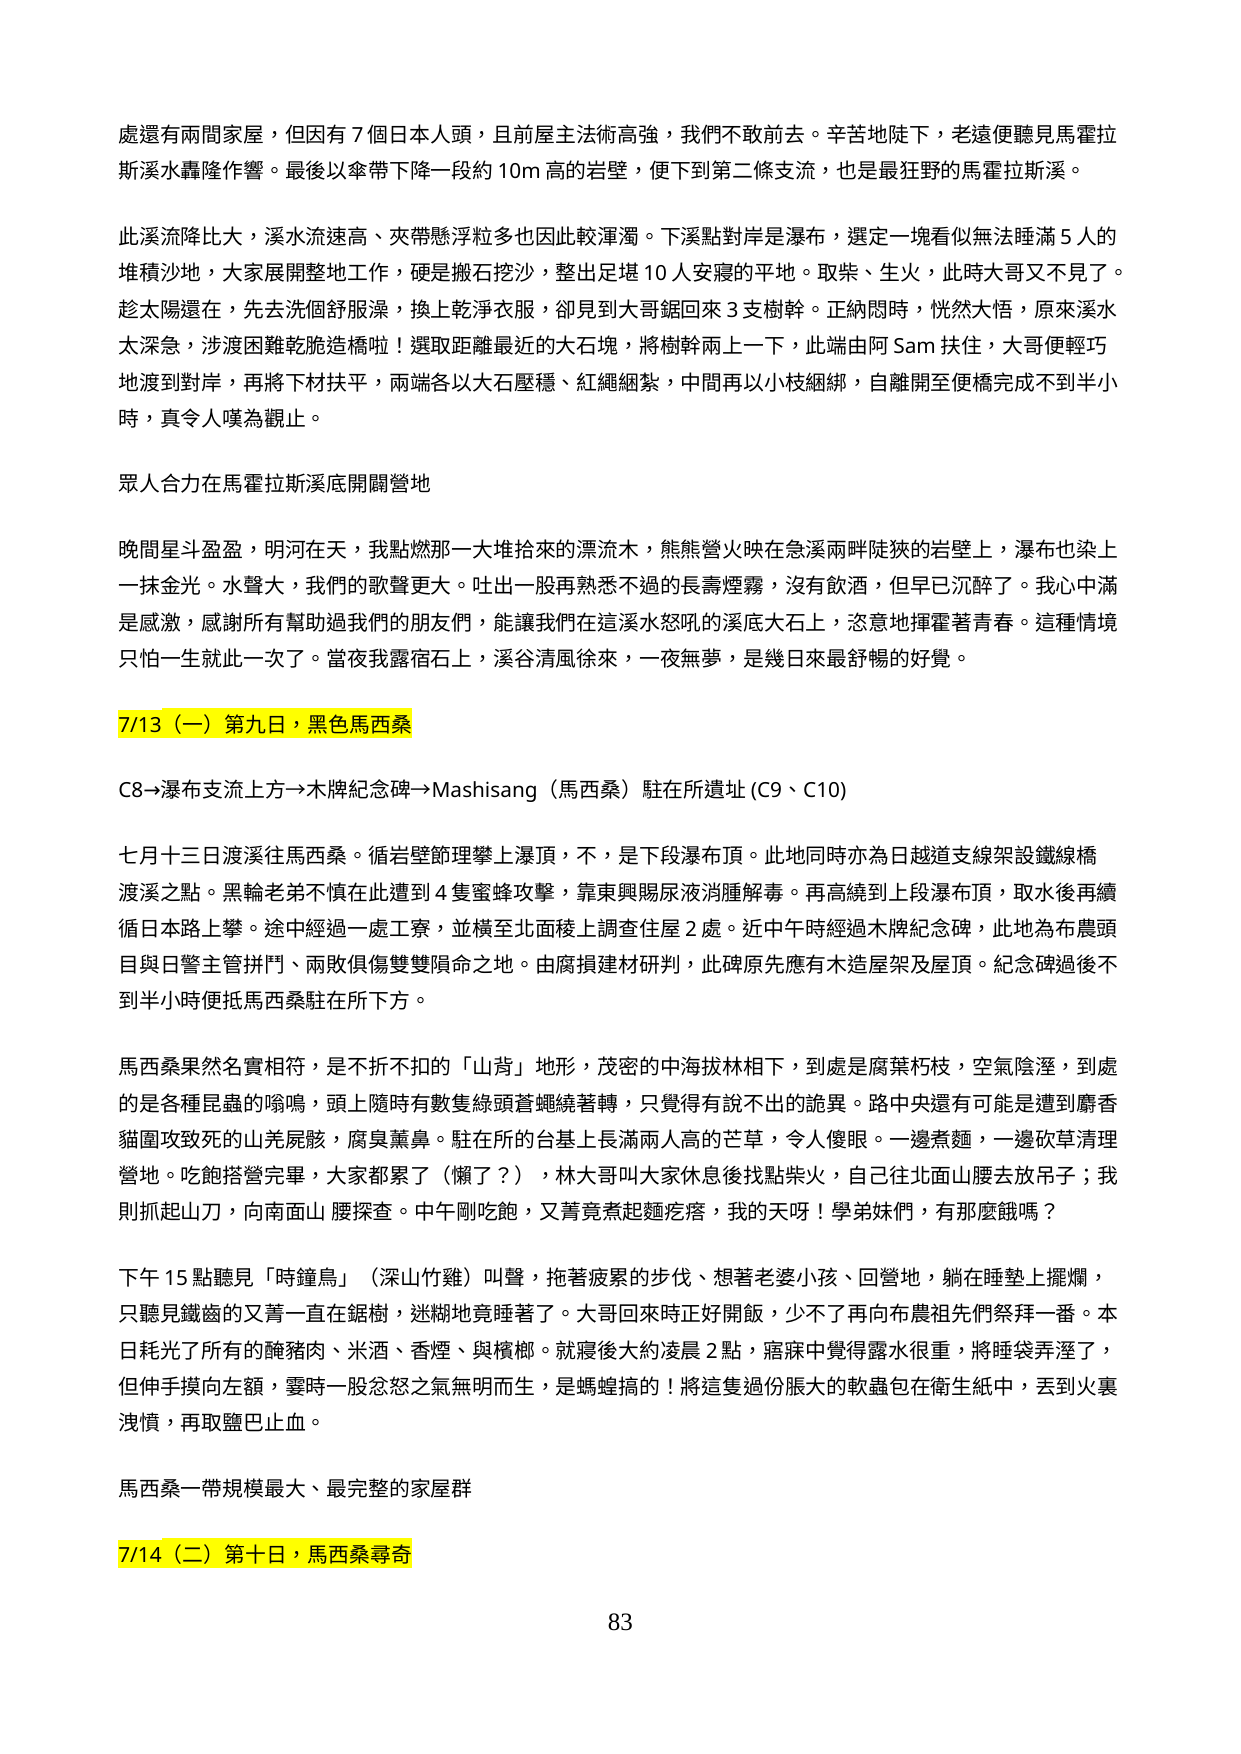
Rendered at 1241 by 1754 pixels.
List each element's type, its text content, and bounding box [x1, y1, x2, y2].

text 眾人合力在馬霍拉斯溪底開闢營地 [118, 468, 1122, 498]
text 馬西桑一帶規模最大、最完整的家屋群 [118, 1472, 1122, 1502]
text 七月十三日渡溪往馬西桑。循岩壁節理攀上瀑頂，不，是下段瀑布頂。此地同時亦為日越道支線架設鐵線橋 渡溪之點。黑輪老弟不慎在此遭到4隻蜜蜂攻擊，靠東興賜尿液消腫解毒。再高繞到上段瀑布頂，取水後再續循日本路上攀。途中經過一處工寮，並橫至北面稜上調查住屋2處。近中午時經過木牌紀念碑，此地為布農頭目與日警主管拼鬥、兩敗俱傷雙雙隕命之地。由腐損建材研判，此碑原先應有木造屋架及屋頂。紀念碑過後不到半小時便抵馬西桑駐在所下方。 [118, 839, 1122, 1015]
text C8→瀑布支流上方→木牌紀念碑→Mashisang（馬西桑）駐在所遺址 (C9、C10) [118, 774, 1122, 804]
text 晚間星斗盈盈，明河在天，我點燃那一大堆拾來的漂流木，熊熊營火映在急溪兩畔陡狹的岩壁上，瀑布也染上一抹金光。水聲大，我們的歌聲更大。吐出一股再熟悉不過的長壽煙霧，沒有飲酒，但早已沉醉了。我心中滿是感激，感謝所有幫助過我們的朋友們，能讓我們在這溪水怒吼的溪底大石上，恣意地揮霍著青春。這種情境只怕一生就此一次了。當夜我露宿石上，溪谷清風徐來，一夜無夢，是幾日來最舒暢的好覺。 [118, 533, 1122, 672]
text 馬西桑果然名實相符，是不折不扣的「山背」地形，茂密的中海拔林相下，到處是腐葉朽枝，空氣陰溼，到處的是各種昆蟲的嗡鳴，頭上隨時有數隻綠頭蒼蠅繞著轉，只覺得有說不出的詭異。路中央還有可能是遭到麝香貓圍攻致死的山羌屍骸，腐臭薰鼻。駐在所的台基上長滿兩人高的芒草，令人傻眼。一邊煮麵，一邊砍草清理營地。吃飽搭營完畢，大家都累了（懶了？），林大哥叫大家休息後找點柴火，自己往北面山腰去放吊子；我則抓起山刀，向南面山 腰探查。中午剛吃飽，又菁竟煮起麵疙瘩，我的天呀！學弟妹們，有那麼餓嗎？ [118, 1051, 1122, 1226]
text 7/13（一）第九日，黑色馬西桑 [118, 708, 1122, 738]
text 處還有兩間家屋，但因有7個日本人頭，且前屋主法術高強，我們不敢前去。辛苦地陡下，老遠便聽見馬霍拉斯溪水轟隆作響。最後以傘帶下降一段約10m高的岩壁，便下到第二條支流，也是最狂野的馬霍拉斯溪。 [118, 118, 1122, 185]
text 下午15點聽見「時鐘鳥」（深山竹雞）叫聲，拖著疲累的步伐、想著老婆小孩、回營地，躺在睡墊上擺爛，只聽見鐵齒的又菁一直在鋸樹，迷糊地竟睡著了。大哥回來時正好開飯，少不了再向布農祖先們祭拜一番。本日耗光了所有的醃豬肉、米酒、香煙、與檳榔。就寢後大約凌晨2點，寤寐中覺得露水很重，將睡袋弄溼了，但伸手摸向左額，霎時一股忿怒之氣無明而生，是螞蝗搞的！將這隻過份脹大的軟蟲包在衛生紙中，丟到火裏洩憤，再取鹽巴止血。 [118, 1261, 1122, 1437]
text 7/14（二）第十日，馬西桑尋奇 [118, 1538, 1122, 1568]
text 此溪流降比大，溪水流速高、夾帶懸浮粒多也因此較渾濁。下溪點對岸是瀑布，選定一塊看似無法睡滿5人的堆積沙地，大家展開整地工作，硬是搬石挖沙，整出足堪10人安寢的平地。取柴、生火，此時大哥又不見了。趁太陽還在，先去洗個舒服澡，換上乾淨衣服，卻見到大哥鋸回來3支樹幹。正納悶時，恍然大悟，原來溪水太深急，涉渡困難乾脆造橋啦！選取距離最近的大石塊，將樹幹兩上一下，此端由阿Sam扶住，大哥便輕巧地渡到對岸，再將下材扶平，兩端各以大石壓穩、紅繩綑紮，中間再以小枝綑綁，自離開至便橋完成不到半小時，真令人嘆為觀止。 [118, 220, 1122, 432]
